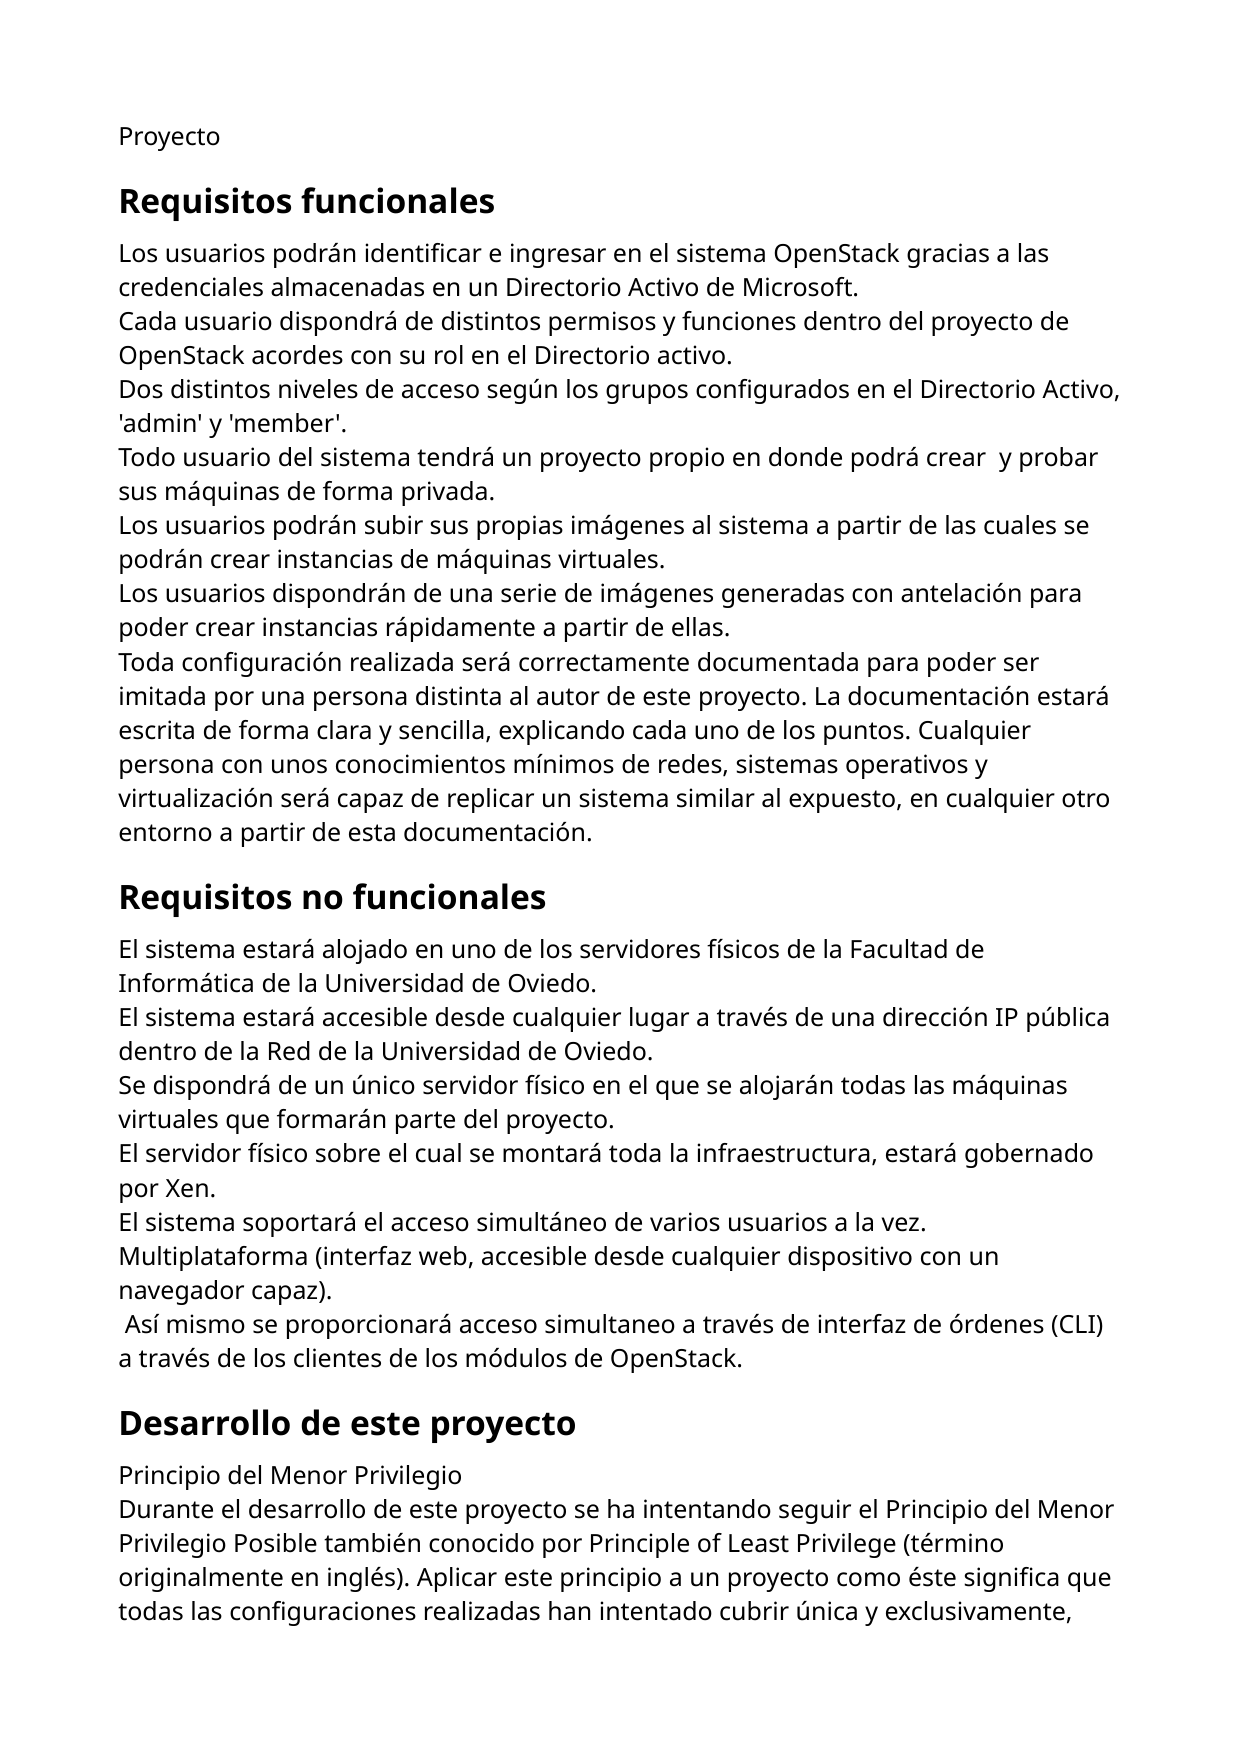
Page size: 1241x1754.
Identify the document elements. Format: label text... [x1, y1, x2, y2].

text Los usuarios podrán identificar e ingresar en el sistema OpenStack gracias a las credenciales almacenadas en un Directorio Activo de Microsoft. [118, 235, 1122, 303]
text Multiplataforma (interfaz web, accesible desde cualquier dispositivo con un navegador capaz). [118, 1238, 1122, 1306]
text Toda configuración realizada será correctamente documentada para poder ser imitada por una persona distinta al autor de este proyecto. La documentación estará escrita de forma clara y sencilla, explicando cada uno de los puntos. Cualquier persona con unos conocimientos mínimos de redes, sistemas operativos y virtualización será capaz de replicar un sistema similar al expuesto, en cualquier otro entorno a partir de esta documentación. [118, 644, 1122, 848]
text Durante el desarrollo de este proyecto se ha intentando seguir el Principio del Menor Privilegio Posible también conocido por Principle of Least Privilege (término originalmente en inglés). Aplicar este principio a un proyecto como éste significa que todas las configuraciones realizadas han intentado cubrir única y exclusivamente, [118, 1492, 1122, 1628]
text El sistema soportará el acceso simultáneo de varios usuarios a la vez. [118, 1204, 1122, 1238]
text Los usuarios podrán subir sus propias imágenes al sistema a partir de las cuales se podrán crear instancias de máquinas virtuales. [118, 508, 1122, 576]
text Así mismo se proporcionará acceso simultaneo a través de interfaz de órdenes (CLI) a través de los clientes de los módulos de OpenStack. [118, 1306, 1122, 1374]
text Principio del Menor Privilegio [118, 1458, 1122, 1492]
subtitle Requisitos funcionales [118, 177, 1122, 223]
text Dos distintos niveles de acceso según los grupos configurados en el Directorio Activo, 'admin' y 'member'. [118, 372, 1122, 440]
text Se dispondrá de un único servidor físico en el que se alojarán todas las máquinas virtuales que formarán parte del proyecto. [118, 1068, 1122, 1136]
subtitle Requisitos no funcionales [118, 873, 1122, 919]
text El servidor físico sobre el cual se montará toda la infraestructura, estará gobernado por Xen. [118, 1136, 1122, 1204]
text El sistema estará alojado en uno de los servidores físicos de la Facultad de Informática de la Universidad de Oviedo. [118, 932, 1122, 1000]
text Cada usuario dispondrá de distintos permisos y funciones dentro del proyecto de OpenStack acordes con su rol en el Directorio activo. [118, 303, 1122, 372]
text Los usuarios dispondrán de una serie de imágenes generadas con antelación para poder crear instancias rápidamente a partir de ellas. [118, 576, 1122, 644]
text Proyecto [118, 118, 1122, 152]
text El sistema estará accesible desde cualquier lugar a través de una dirección IP pública dentro de la Red de la Universidad de Oviedo. [118, 1000, 1122, 1068]
text Todo usuario del sistema tendrá un proyecto propio en donde podrá crear y probar sus máquinas de forma privada. [118, 440, 1122, 508]
subtitle Desarrollo de este proyecto [118, 1399, 1122, 1445]
